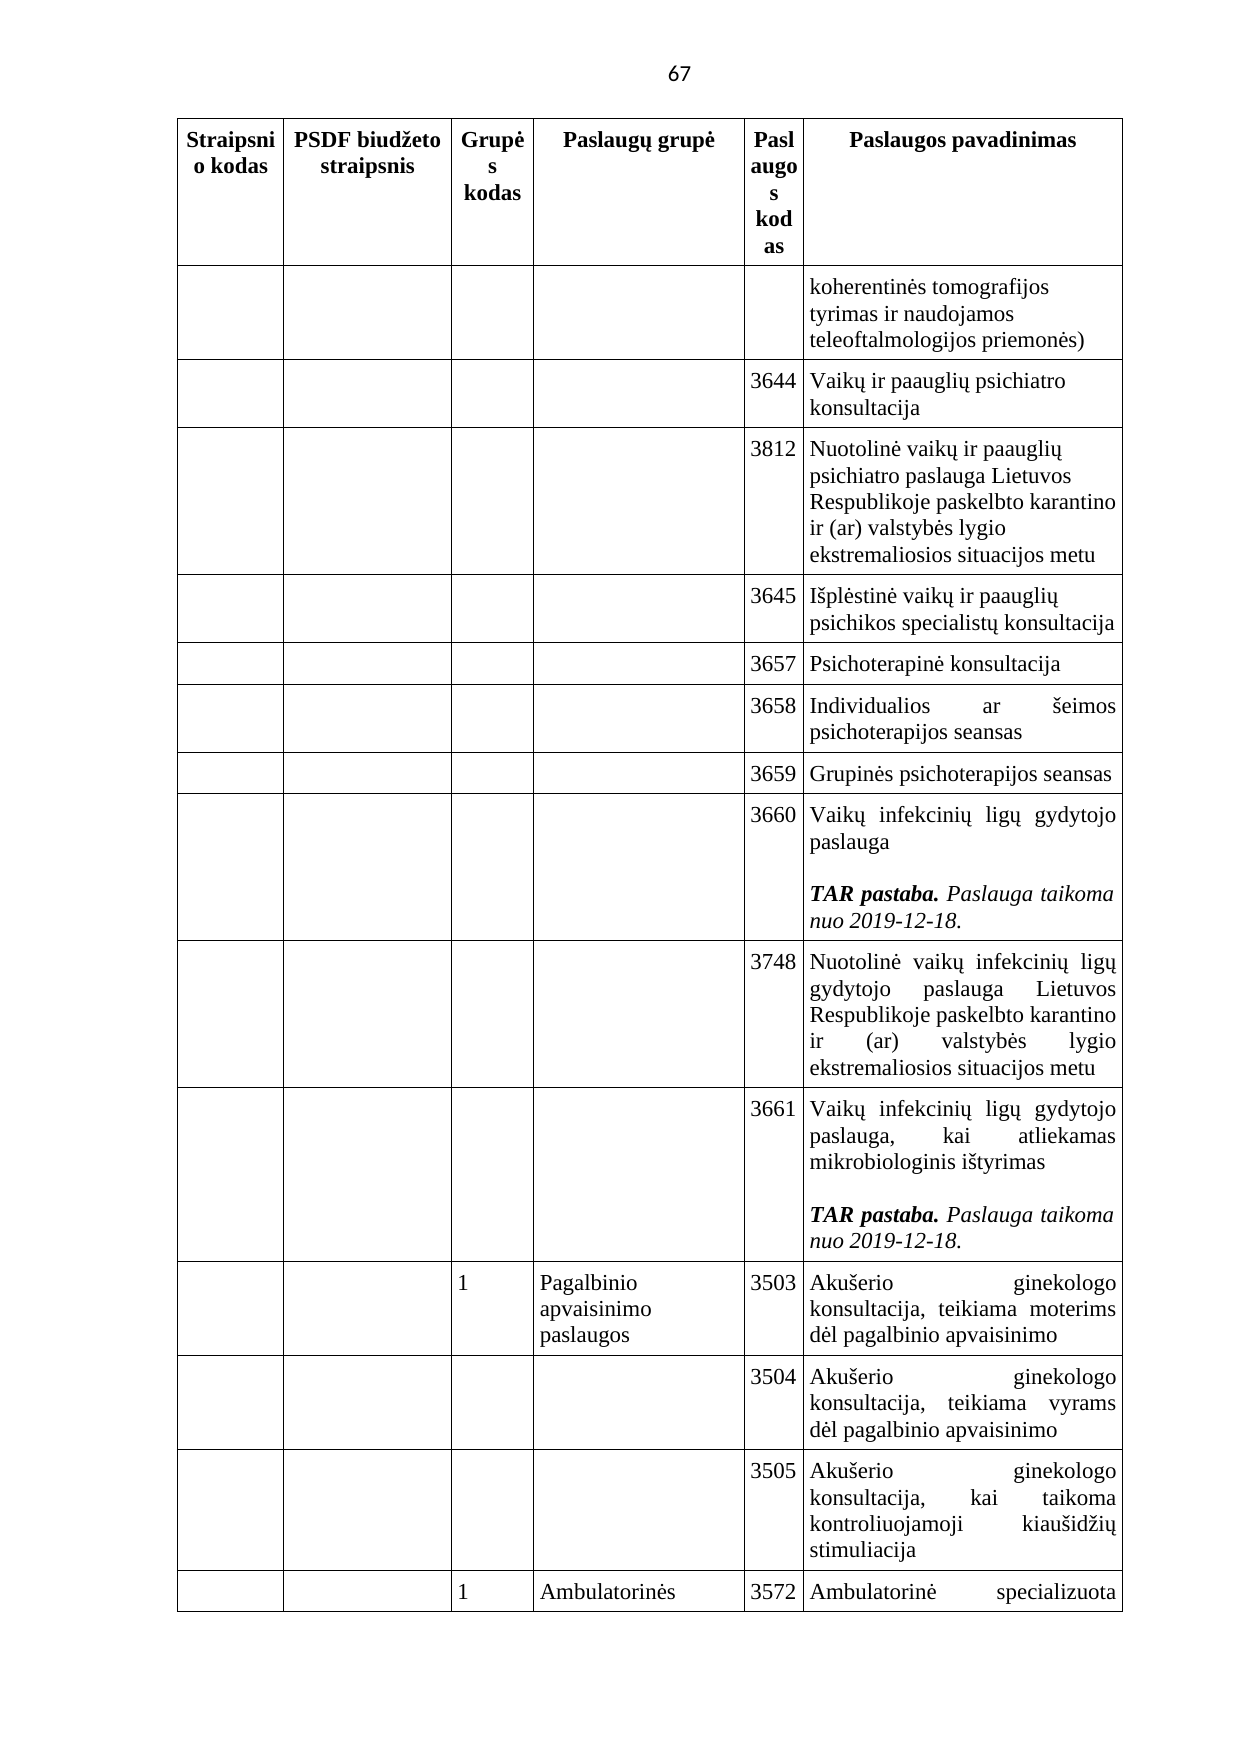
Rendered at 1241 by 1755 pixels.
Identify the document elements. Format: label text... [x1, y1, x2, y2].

table_cell 3644 [745, 360, 803, 427]
table_cell Ambulatorinės [534, 1571, 744, 1611]
table_cell [534, 1450, 744, 1570]
table_cell [178, 643, 283, 684]
table_cell [452, 360, 533, 427]
table_cell [178, 360, 283, 427]
table_cell [452, 1088, 533, 1261]
table_cell Ambulatorinė specializuota [804, 1571, 1122, 1611]
table_cell [284, 575, 451, 642]
table_cell [534, 685, 744, 752]
table_cell [178, 266, 283, 359]
table_cell [534, 643, 744, 684]
table_cell [534, 266, 744, 359]
table_cell Pagalbinio apvaisinimo paslaugos [534, 1262, 744, 1355]
table_cell [534, 575, 744, 642]
table_cell [452, 753, 533, 793]
table_cell [284, 941, 451, 1087]
table_cell [534, 941, 744, 1087]
table_cell [284, 1088, 451, 1261]
table_cell Vaikų ir paauglių psichiatro konsultacija [804, 360, 1122, 427]
table_cell koherentinės tomografijos tyrimas ir naudojamos teleoftalmologijos priemonės) [804, 266, 1122, 359]
table_cell 3572 [745, 1571, 803, 1611]
table_cell [178, 685, 283, 752]
table_cell [284, 266, 451, 359]
table_cell 3661 [745, 1088, 803, 1261]
table_cell [284, 643, 451, 684]
table_cell [284, 794, 451, 940]
table_cell [178, 941, 283, 1087]
table_header Paslaugų grupė [534, 119, 744, 265]
table_cell Akušerio ginekologo konsultacija, kai taikoma kontroliuojamoji kiaušidžių stimuliacija [804, 1450, 1122, 1570]
table_cell Individualios ar šeimos psichoterapijos seansas [804, 685, 1122, 752]
table_cell [534, 753, 744, 793]
table_cell [534, 428, 744, 574]
table_cell Nuotolinė vaikų infekcinių ligų gydytojo paslauga Lietuvos Respublikoje paskelbto karantino ir (ar) valstybės lygio ekstremaliosios situacijos metu [804, 941, 1122, 1087]
table_cell 3657 [745, 643, 803, 684]
table_cell 3505 [745, 1450, 803, 1570]
table_cell 1 [452, 1571, 533, 1611]
table_cell [534, 1356, 744, 1449]
table_cell [178, 1088, 283, 1261]
table_cell [178, 1262, 283, 1355]
table_cell 3658 [745, 685, 803, 752]
table_cell 3660 [745, 794, 803, 940]
table_cell [452, 266, 533, 359]
table_cell [178, 1356, 283, 1449]
table_cell Nuotolinė vaikų ir paauglių psichiatro paslauga Lietuvos Respublikoje paskelbto karantino ir (ar) valstybės lygio ekstremaliosios situacijos metu [804, 428, 1122, 574]
table_cell 3659 [745, 753, 803, 793]
table_cell [284, 360, 451, 427]
table_cell [452, 794, 533, 940]
table_cell [534, 794, 744, 940]
table_cell [178, 428, 283, 574]
table_cell Išplėstinė vaikų ir paauglių psichikos specialistų konsultacija [804, 575, 1122, 642]
table_cell [284, 428, 451, 574]
table_cell [284, 1262, 451, 1355]
table_cell Vaikų infekcinių ligų gydytojo paslauga TAR pastaba. Paslauga taikoma nuo 2019-12-18. [804, 794, 1122, 940]
table_cell [284, 1571, 451, 1611]
table_cell 3812 [745, 428, 803, 574]
table_cell [452, 643, 533, 684]
table_cell [178, 1571, 283, 1611]
table_cell Vaikų infekcinių ligų gydytojo paslauga, kai atliekamas mikrobiologinis ištyrimas TAR pastaba. Paslauga taikoma nuo 2019-12-18. [804, 1088, 1122, 1261]
table_cell [452, 1450, 533, 1570]
table_cell [452, 941, 533, 1087]
table_cell [284, 1356, 451, 1449]
table_cell 3503 [745, 1262, 803, 1355]
table_cell 3504 [745, 1356, 803, 1449]
table_cell [452, 575, 533, 642]
table_header Paslaugos pavadinimas [804, 119, 1122, 265]
table_cell [284, 753, 451, 793]
table_cell [178, 753, 283, 793]
table_cell 3645 [745, 575, 803, 642]
table_cell [178, 794, 283, 940]
table_header PSDF biudžeto straipsnis [284, 119, 451, 265]
table_cell Akušerio ginekologo konsultacija, teikiama vyrams dėl pagalbinio apvaisinimo [804, 1356, 1122, 1449]
table_cell 1 [452, 1262, 533, 1355]
table_cell 3748 [745, 941, 803, 1087]
table_cell [745, 266, 803, 359]
table_cell Grupinės psichoterapijos seansas [804, 753, 1122, 793]
table_cell [452, 685, 533, 752]
table_cell [284, 1450, 451, 1570]
table_cell [178, 1450, 283, 1570]
table_header Straipsnio kodas [178, 119, 283, 265]
table_cell [284, 685, 451, 752]
table_cell [452, 428, 533, 574]
table_cell [178, 575, 283, 642]
table_cell Psichoterapinė konsultacija [804, 643, 1122, 684]
table_header Paslaugos kodas [745, 119, 803, 265]
table_cell [534, 360, 744, 427]
table_cell [534, 1088, 744, 1261]
table_cell Akušerio ginekologo konsultacija, teikiama moterims dėl pagalbinio apvaisinimo [804, 1262, 1122, 1355]
table_header Grupės kodas [452, 119, 533, 265]
table_cell [452, 1356, 533, 1449]
